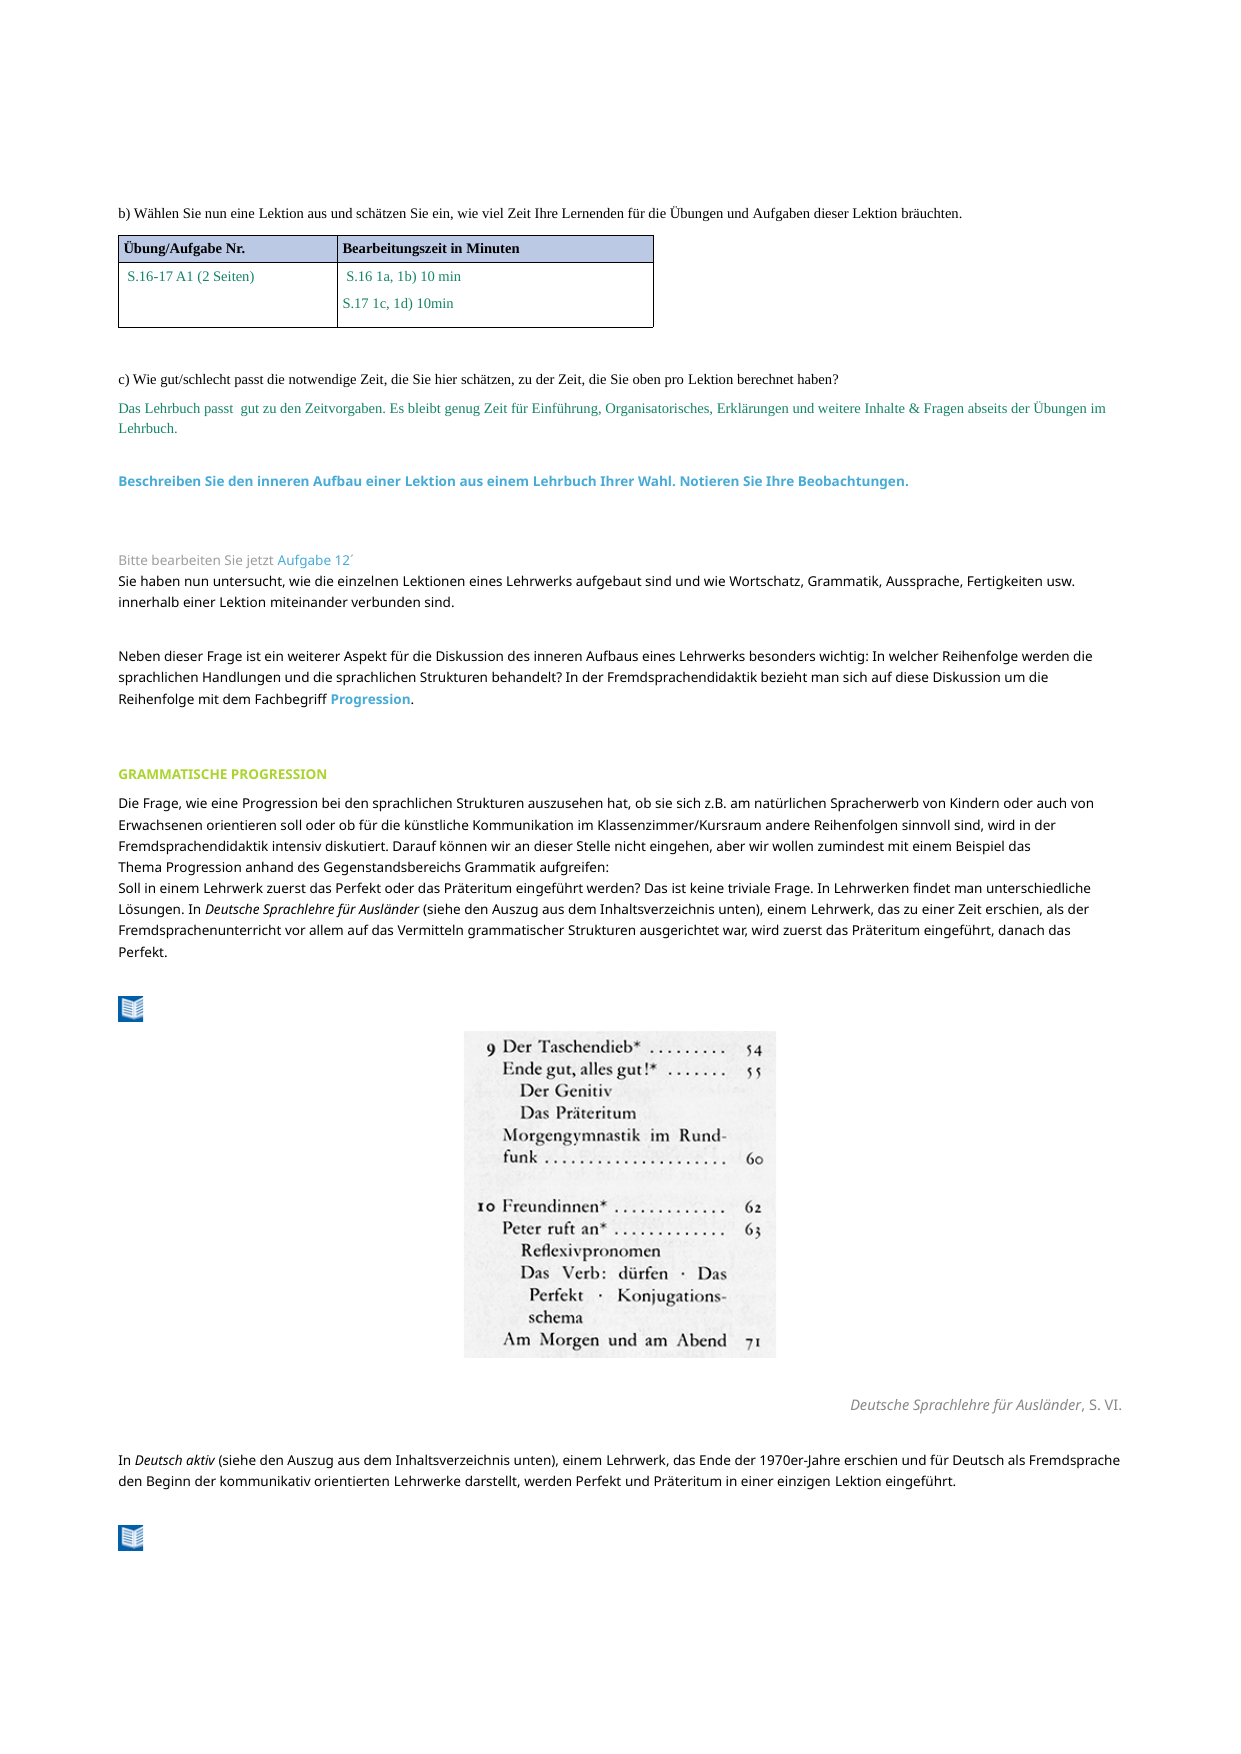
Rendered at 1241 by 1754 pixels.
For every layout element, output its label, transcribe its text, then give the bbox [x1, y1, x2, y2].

table_cell S.16-17 A1 (2 Seiten) [119, 263, 337, 327]
text Soll in einem Lehrwerk zuerst das Perfekt oder das Präteritum eingeführt werden? Das ist keine triviale Frage. In Lehrwerken findet man unterschiedliche Lösungen. In Deutsche Sprachlehre für Ausländer (siehe den Auszug aus dem Inhaltsverzeichnis unten), einem Lehrwerk, das zu einer Zeit erschien, als der Fremdsprachenunterricht vor allem auf das Vermitteln grammatischer Strukturen ausgerichtet war, wird zuerst das Präteritum eingeführt, danach das Perfekt. [118, 879, 1122, 961]
text Das Lehrbuch passt gut zu den Zeitvorgaben. Es bleibt genug Zeit für Einführung, Organisatorisches, Erklärungen und weitere Inhalte & Fragen abseits der Übungen im Lehrbuch. [118, 400, 1122, 436]
text Sie haben nun untersucht, wie die einzelnen Lektionen eines Lehrwerks aufgebaut sind und wie Wortschatz, Grammatik, Aussprache, Fertigkeiten usw. innerhalb einer Lektion miteinander verbunden sind. [118, 572, 1122, 612]
text Neben dieser Frage ist ein weiterer Aspekt für die Diskussion des inneren Aufbaus eines Lehrwerks besonders wichtig: In welcher Reihenfolge werden die sprachlichen Handlungen und die sprachlichen Strukturen behandelt? In der Fremdsprachendidaktik bezieht man sich auf diese Diskussion um die Reihenfolge mit dem Fachbegriff Progression. [118, 647, 1122, 708]
text In Deutsch aktiv (siehe den Auszug aus dem Inhaltsverzeichnis unten), einem Lehrwerk, das Ende der 1970er-Jahre erschien und für Deutsch als Fremdsprache den Beginn der kommunikativ orientierten Lehrwerke darstellt, werden Perfekt und Präteritum in einer einzigen Lektion eingeführt. [118, 1451, 1122, 1490]
text Deutsche Sprachlehre für Ausländer, S. VI. [118, 1395, 1122, 1414]
text Die Frage, wie eine Progression bei den sprachlichen Strukturen auszusehen hat, ob sie sich z.B. am natürlichen Spracherwerb von Kindern oder auch von Erwachsenen orientieren soll oder ob für die künstliche Kommunikation im Klassenzimmer/Kursraum andere Reihenfolgen sinnvoll sind, wird in der Fremdsprachendidaktik intensiv diskutiert. Darauf können wir an dieser Stelle nicht eingehen, aber wir wollen zumindest mit einem Beispiel das Thema Progression anhand des Gegenstandsbereichs Grammatik aufgreifen: [118, 794, 1122, 876]
table_header Übung/Aufgabe Nr. [119, 236, 337, 262]
table_cell S.16 1a, 1b) 10 min S.17 1c, 1d) 10min [338, 263, 653, 327]
text b) Wählen Sie nun eine Lektion aus und schätzen Sie ein, wie viel Zeit Ihre Lernenden für die Übungen und Aufgaben dieser Lektion bräuchten. [118, 205, 1122, 222]
text Bitte bearbeiten Sie jetzt Aufgabe 12´ [118, 551, 1122, 569]
picture [118, 996, 144, 1022]
text Beschreiben Sie den inneren Aufbau einer Lektion aus einem Lehrbuch Ihrer Wahl. Notieren Sie Ihre Beobachtungen. [118, 472, 1122, 490]
picture [118, 1525, 144, 1551]
table_header Bearbeitungszeit in Minuten [338, 236, 653, 262]
text c) Wie gut/schlecht passt die notwendige Zeit, die Sie hier schätzen, zu der Zeit, die Sie oben pro Lektion berechnet haben? [118, 370, 1122, 387]
picture [463, 1031, 777, 1358]
subtitle GRAMMATISCHE PROGRESSION [118, 764, 1122, 783]
